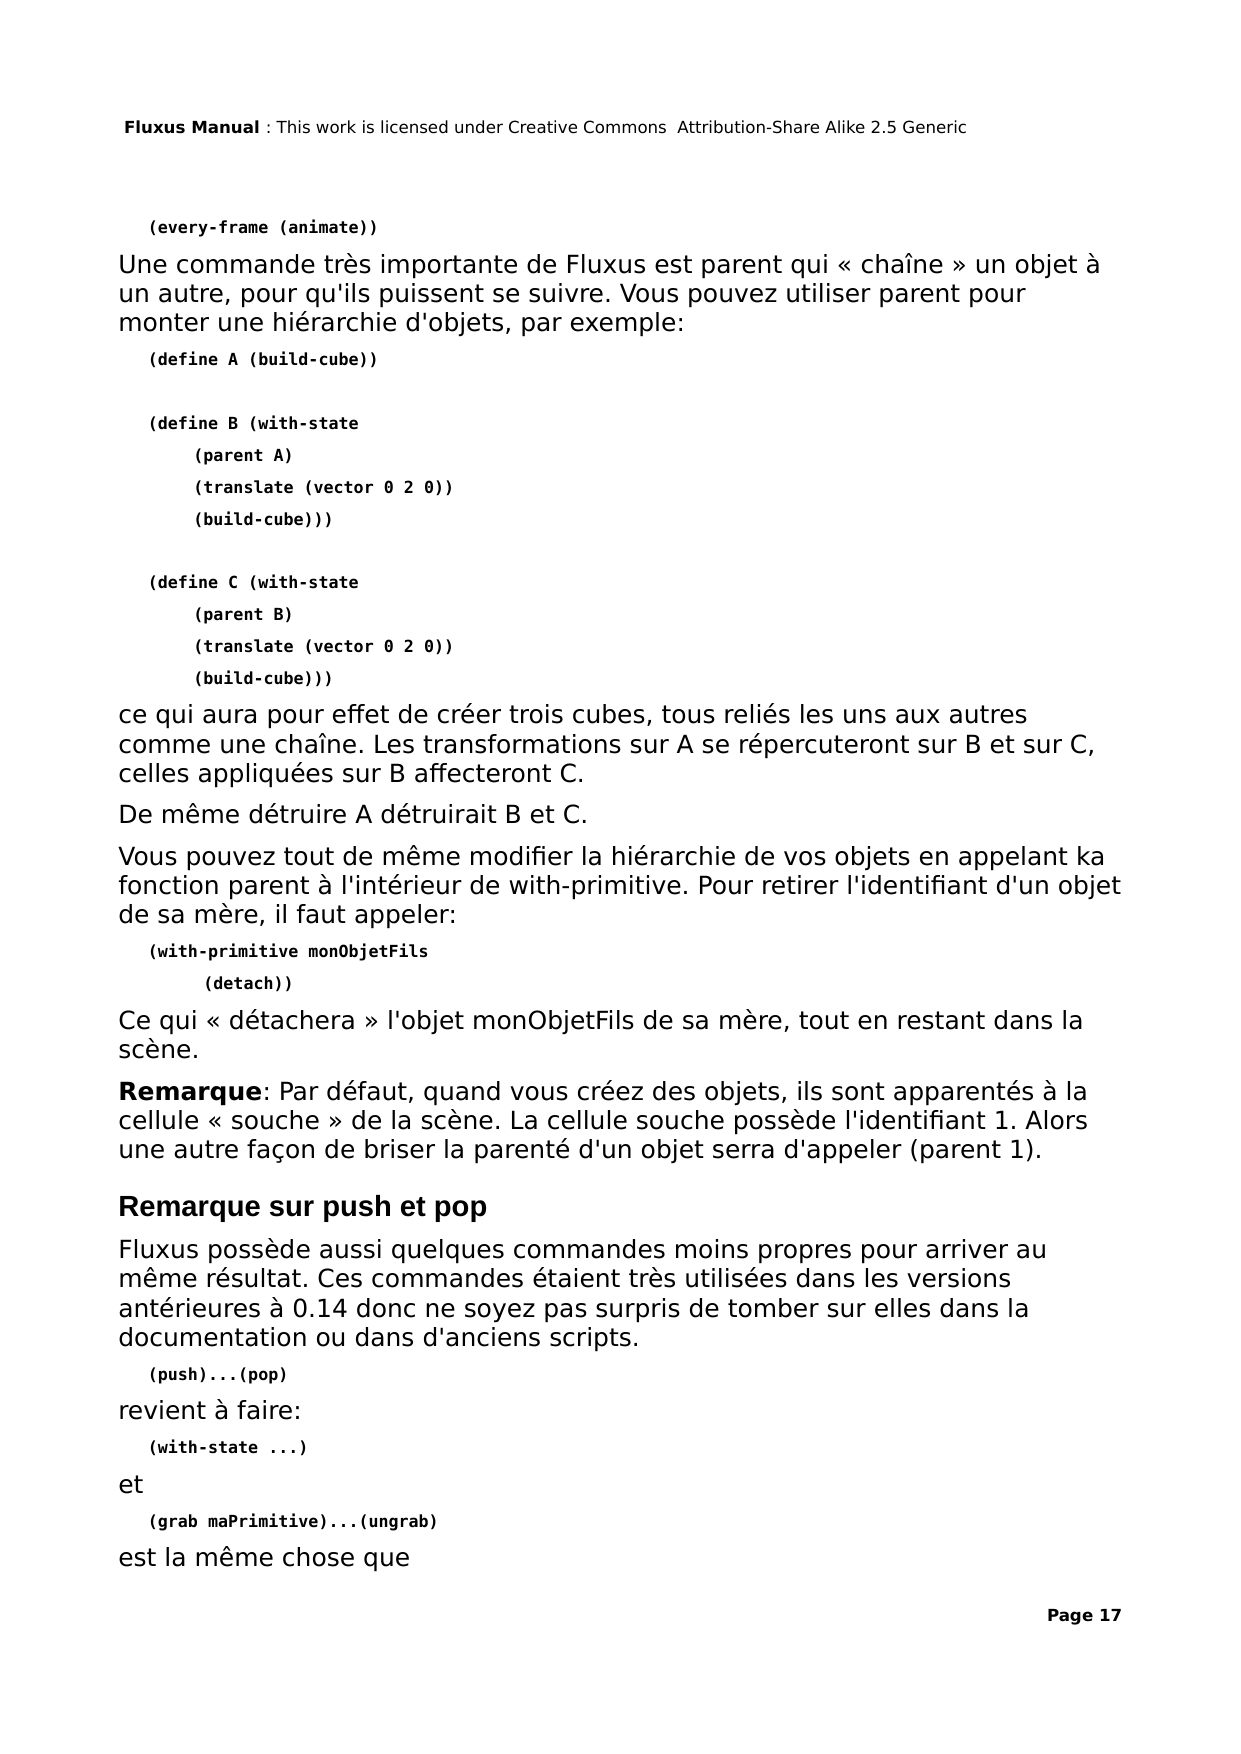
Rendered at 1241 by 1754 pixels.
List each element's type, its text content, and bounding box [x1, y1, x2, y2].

text (with-state ...) [148, 1438, 1122, 1458]
text (define B (with-state [148, 414, 1122, 433]
text et [118, 1470, 1122, 1499]
text (push)...(pop) [148, 1365, 1122, 1384]
text (build-cube))) [148, 669, 1122, 688]
text De même détruire A détruirait B et C. [118, 801, 1122, 830]
text (parent B) [148, 605, 1122, 624]
text (define C (with-state [148, 573, 1122, 593]
text (grab maPrimitive)...(ungrab) [148, 1512, 1122, 1531]
text Remarque: Par défaut, quand vous créez des objets, ils sont apparentés à la cellule « souche » de la scène. La cellule souche possède l'identifiant 1. Alors une autre façon de briser la parenté d'un objet serra d'appeler (parent 1). [118, 1077, 1122, 1164]
text (detach)) [148, 974, 1122, 994]
subtitle Remarque sur push et pop [118, 1189, 1122, 1223]
text (every-frame (animate)) [148, 218, 1122, 238]
text Ce qui « détachera » l'objet monObjetFils de sa mère, tout en restant dans la scène. [118, 1006, 1122, 1064]
text (translate (vector 0 2 0)) [148, 478, 1122, 497]
text ce qui aura pour effet de créer trois cubes, tous reliés les uns aux autres comme une chaîne. Les transformations sur A se répercuteront sur B et sur C, celles appliquées sur B affecteront C. [118, 701, 1122, 788]
text (parent A) [148, 446, 1122, 465]
text Vous pouvez tout de même modifier la hiérarchie de vos objets en appelant ka fonction parent à l'intérieur de with-primitive. Pour retirer l'identifiant d'un objet de sa mère, il faut appeler: [118, 842, 1122, 930]
text (translate (vector 0 2 0)) [148, 637, 1122, 656]
text (define A (build-cube)) [148, 350, 1122, 369]
text (build-cube))) [148, 509, 1122, 529]
text Une commande très importante de Fluxus est parent qui « chaîne » un objet à un autre, pour qu'ils puissent se suivre. Vous pouvez utiliser parent pour monter une hiérarchie d'objets, par exemple: [118, 250, 1122, 338]
text (with-primitive monObjetFils [148, 942, 1122, 962]
text est la même chose que [118, 1544, 1122, 1573]
text revient à faire: [118, 1397, 1122, 1426]
text Fluxus possède aussi quelques commandes moins propres pour arriver au même résultat. Ces commandes étaient très utilisées dans les versions antérieures à 0.14 donc ne soyez pas surpris de tomber sur elles dans la documentation ou dans d'anciens scripts. [118, 1236, 1122, 1352]
